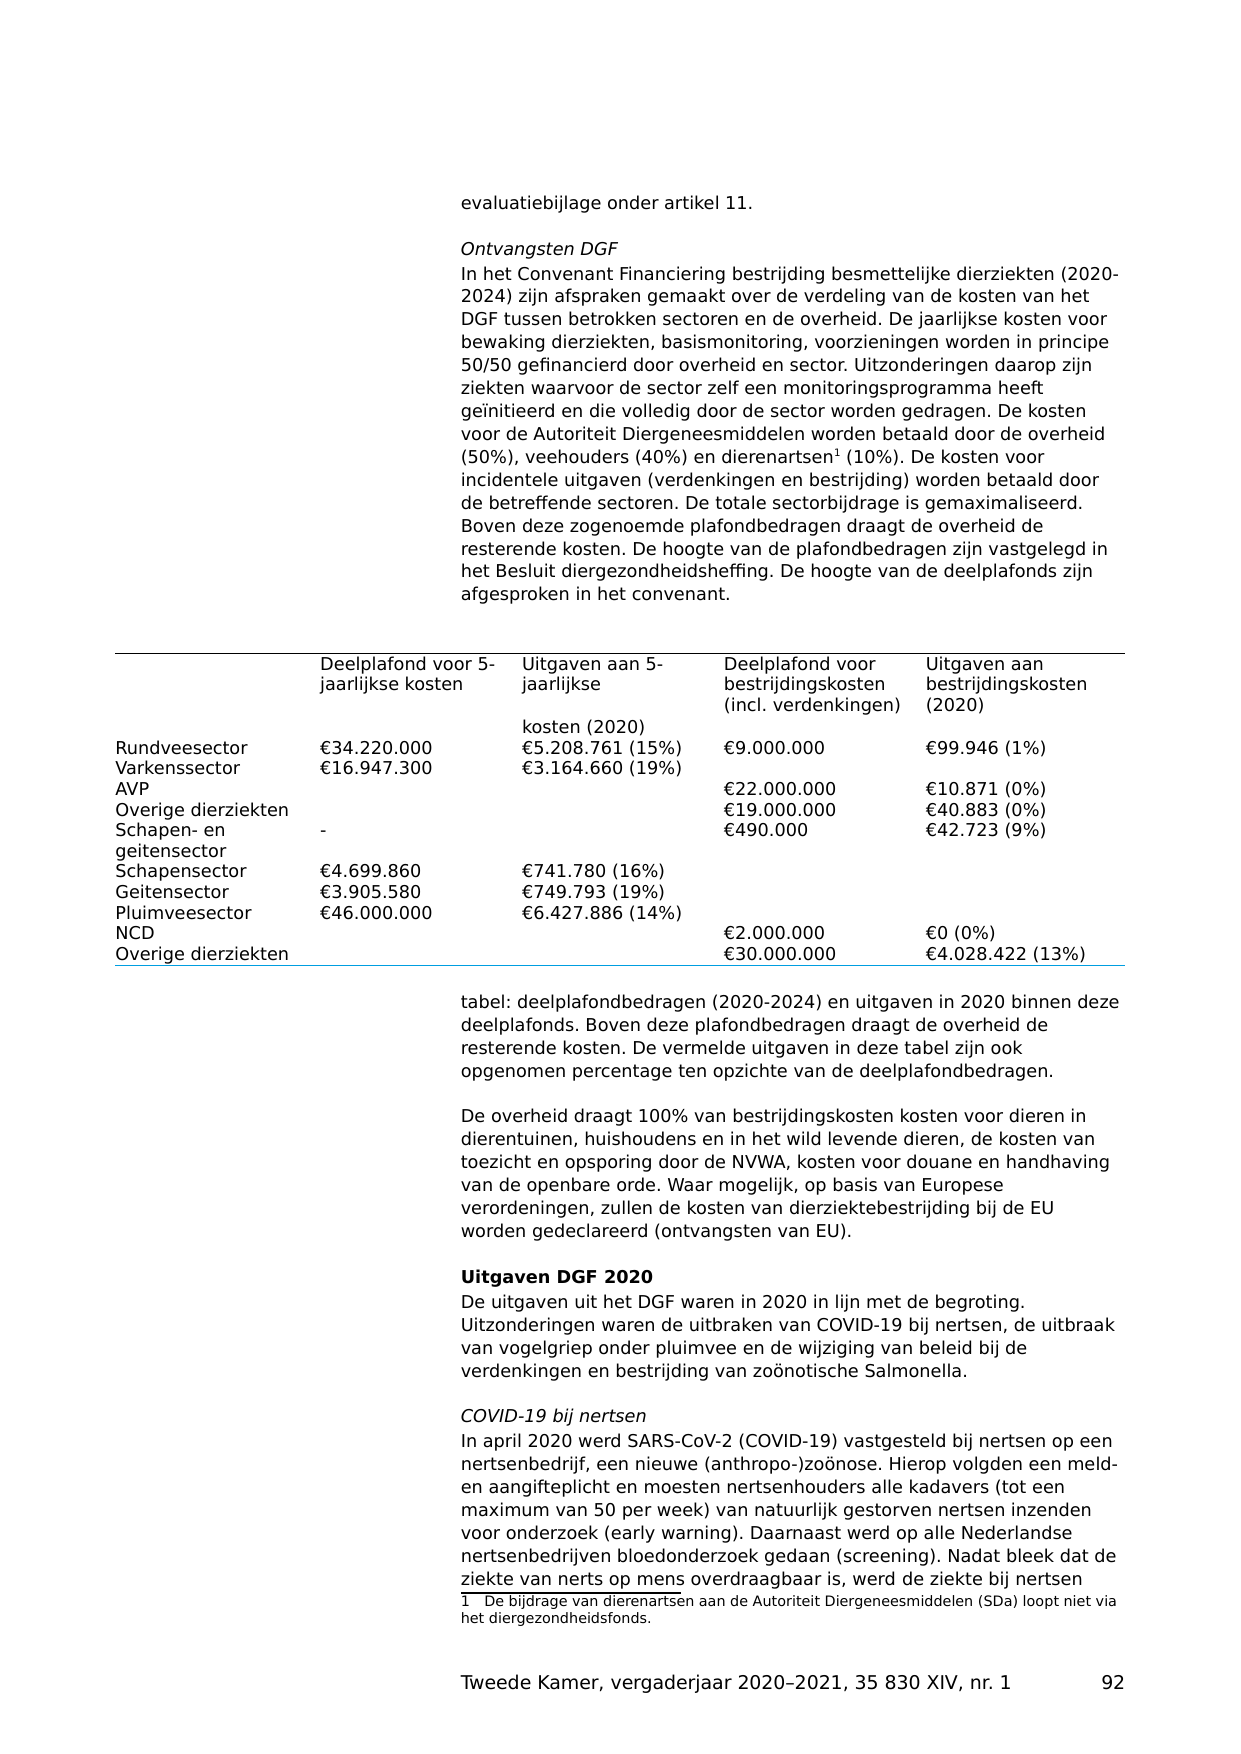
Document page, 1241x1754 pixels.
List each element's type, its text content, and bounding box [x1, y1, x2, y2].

table_cell [519, 820, 721, 861]
table_cell [923, 861, 1125, 882]
table_cell Deelplafond voor bestrijdingskosten (incl. verdenkingen) [721, 654, 923, 738]
table_cell [317, 944, 519, 964]
table_cell [519, 944, 721, 964]
table_cell Schapen- en geitensector [115, 820, 317, 861]
table_cell [317, 923, 519, 944]
table_cell [115, 654, 317, 738]
table_cell €10.871 (0%) [923, 779, 1125, 799]
table_cell €0 (0%) [923, 923, 1125, 944]
table_cell [721, 861, 923, 882]
text tabel: deelplafondbedragen (2020-2024) en uitgaven in 2020 binnen deze deelplafonds. Boven deze plafondbedragen draagt de overheid de resterende kosten. De vermelde uitgaven in deze tabel zijn ook opgenomen percentage ten opzichte van de deelplafondbedragen. [461, 990, 1125, 1082]
table_cell €42.723 (9%) [923, 820, 1125, 861]
table_cell €19.000.000 [721, 800, 923, 820]
table_cell €34.220.000 [317, 738, 519, 758]
table_cell Rundveesector [115, 738, 317, 758]
table_cell €5.208.761 (15%) [519, 738, 721, 758]
table_cell Pluimveesector [115, 903, 317, 923]
table_cell €6.427.886 (14%) [519, 903, 721, 923]
text Uitgaven DGF 2020 [461, 1265, 1125, 1288]
table_cell Overige dierziekten [115, 800, 317, 820]
table_cell [923, 903, 1125, 923]
table_cell Deelplafond voor 5-jaarlijkse kosten [317, 654, 519, 738]
table_cell €4.699.860 [317, 861, 519, 882]
table_cell Varkenssector [115, 758, 317, 779]
table_cell €46.000.000 [317, 903, 519, 923]
table_cell €99.946 (1%) [923, 738, 1125, 758]
table_cell [519, 923, 721, 944]
table_cell [721, 903, 923, 923]
table_cell NCD [115, 923, 317, 944]
table_cell €2.000.000 [721, 923, 923, 944]
table_cell Geitensector [115, 882, 317, 903]
table_cell [721, 758, 923, 779]
table_cell €4.028.422 (13%) [923, 944, 1125, 964]
table_cell [519, 779, 721, 799]
text evaluatiebijlage onder artikel 11. [461, 191, 1125, 214]
table_cell €749.793 (19%) [519, 882, 721, 903]
table_cell Overige dierziekten [115, 944, 317, 964]
table_cell €16.947.300 [317, 758, 519, 779]
text In april 2020 werd SARS-CoV-2 (COVID-19) vastgesteld bij nertsen op een nertsenbedrijf, een nieuwe (anthropo-)zoönose. Hierop volgden een meld- en aangifteplicht en moesten nertsenhouders alle kadavers (tot een maximum van 50 per week) van natuurlijk gestorven nertsen inzenden voor onderzoek (early warning). Daarnaast werd op alle Nederlandse nertsenbedrijven bloedonderzoek gedaan (screening). Nadat bleek dat de ziekte van nerts op mens overdraagbaar is, werd de ziekte bij nertsen [461, 1429, 1125, 1590]
table_cell Uitgaven aan bestrijdingskosten (2020) [923, 654, 1125, 738]
table_cell [519, 800, 721, 820]
table_cell €741.780 (16%) [519, 861, 721, 882]
table_cell €3.905.580 [317, 882, 519, 903]
text De uitgaven uit het DGF waren in 2020 in lijn met de begroting. Uitzonderingen waren de uitbraken van COVID-19 bij nertsen, de uitbraak van vogelgriep onder pluimvee en de wijziging van beleid bij de verdenkingen en bestrijding van zoönotische Salmonella. [461, 1290, 1125, 1382]
table_cell [317, 800, 519, 820]
table_cell - [317, 820, 519, 861]
table_cell €490.000 [721, 820, 923, 861]
text In het Convenant Financiering bestrijding besmettelijke dierziekten (2020-2024) zijn afspraken gemaakt over de verdeling van de kosten van het DGF tussen betrokken sectoren en de overheid. De jaarlijkse kosten voor bewaking dierziekten, basismonitoring, voorzieningen worden in principe 50/50 gefinancierd door overheid en sector. Uitzonderingen daarop zijn ziekten waarvoor de sector zelf een monitoringsprogramma heeft geïnitieerd en die volledig door de sector worden gedragen. De kosten voor de Autoriteit Diergeneesmiddelen worden betaald door de overheid (50%), veehouders (40%) en dierenartsen (10%). De kosten voor incidentele uitgaven (verdenkingen en bestrijding) worden betaald door de betreffende sectoren. De totale sectorbijdrage is gemaximaliseerd. Boven deze zogenoemde plafondbedragen draagt de overheid de resterende kosten. De hoogte van de plafondbedragen zijn vastgelegd in het Besluit diergezondheidsheffing. De hoogte van de deelplafonds zijn afgesproken in het convenant. [461, 262, 1125, 605]
table_cell [317, 779, 519, 799]
text De overheid draagt 100% van bestrijdingskosten kosten voor dieren in dierentuinen, huishoudens en in het wild levende dieren, de kosten van toezicht en opsporing door de NVWA, kosten voor douane en handhaving van de openbare orde. Waar mogelijk, op basis van Europese verordeningen, zullen de kosten van dierziektebestrijding bij de EU worden gedeclareerd (ontvangsten van EU). [461, 1104, 1125, 1242]
text Ontvangsten DGF [461, 237, 1125, 259]
table_cell Schapensector [115, 861, 317, 882]
table_cell €30.000.000 [721, 944, 923, 964]
text __De bijdrage van dierenartsen aan de Autoriteit Diergeneesmiddelen (SDa) loopt niet via het diergezondheidsfonds. [461, 1593, 1125, 1627]
table_header Deelplafondbedragen per sector (bedragen in € en percentage van deelplafond) [115, 628, 1125, 653]
table_cell [923, 882, 1125, 903]
table_cell €3.164.660 (19%) [519, 758, 721, 779]
table_cell €40.883 (0%) [923, 800, 1125, 820]
table_cell Uitgaven aan 5-jaarlijkse kosten (2020) [519, 654, 721, 738]
table_cell [721, 882, 923, 903]
table_cell AVP [115, 779, 317, 799]
table_cell [923, 758, 1125, 779]
table_cell €22.000.000 [721, 779, 923, 799]
table_cell €9.000.000 [721, 738, 923, 758]
text COVID-19 bij nertsen [461, 1404, 1125, 1427]
